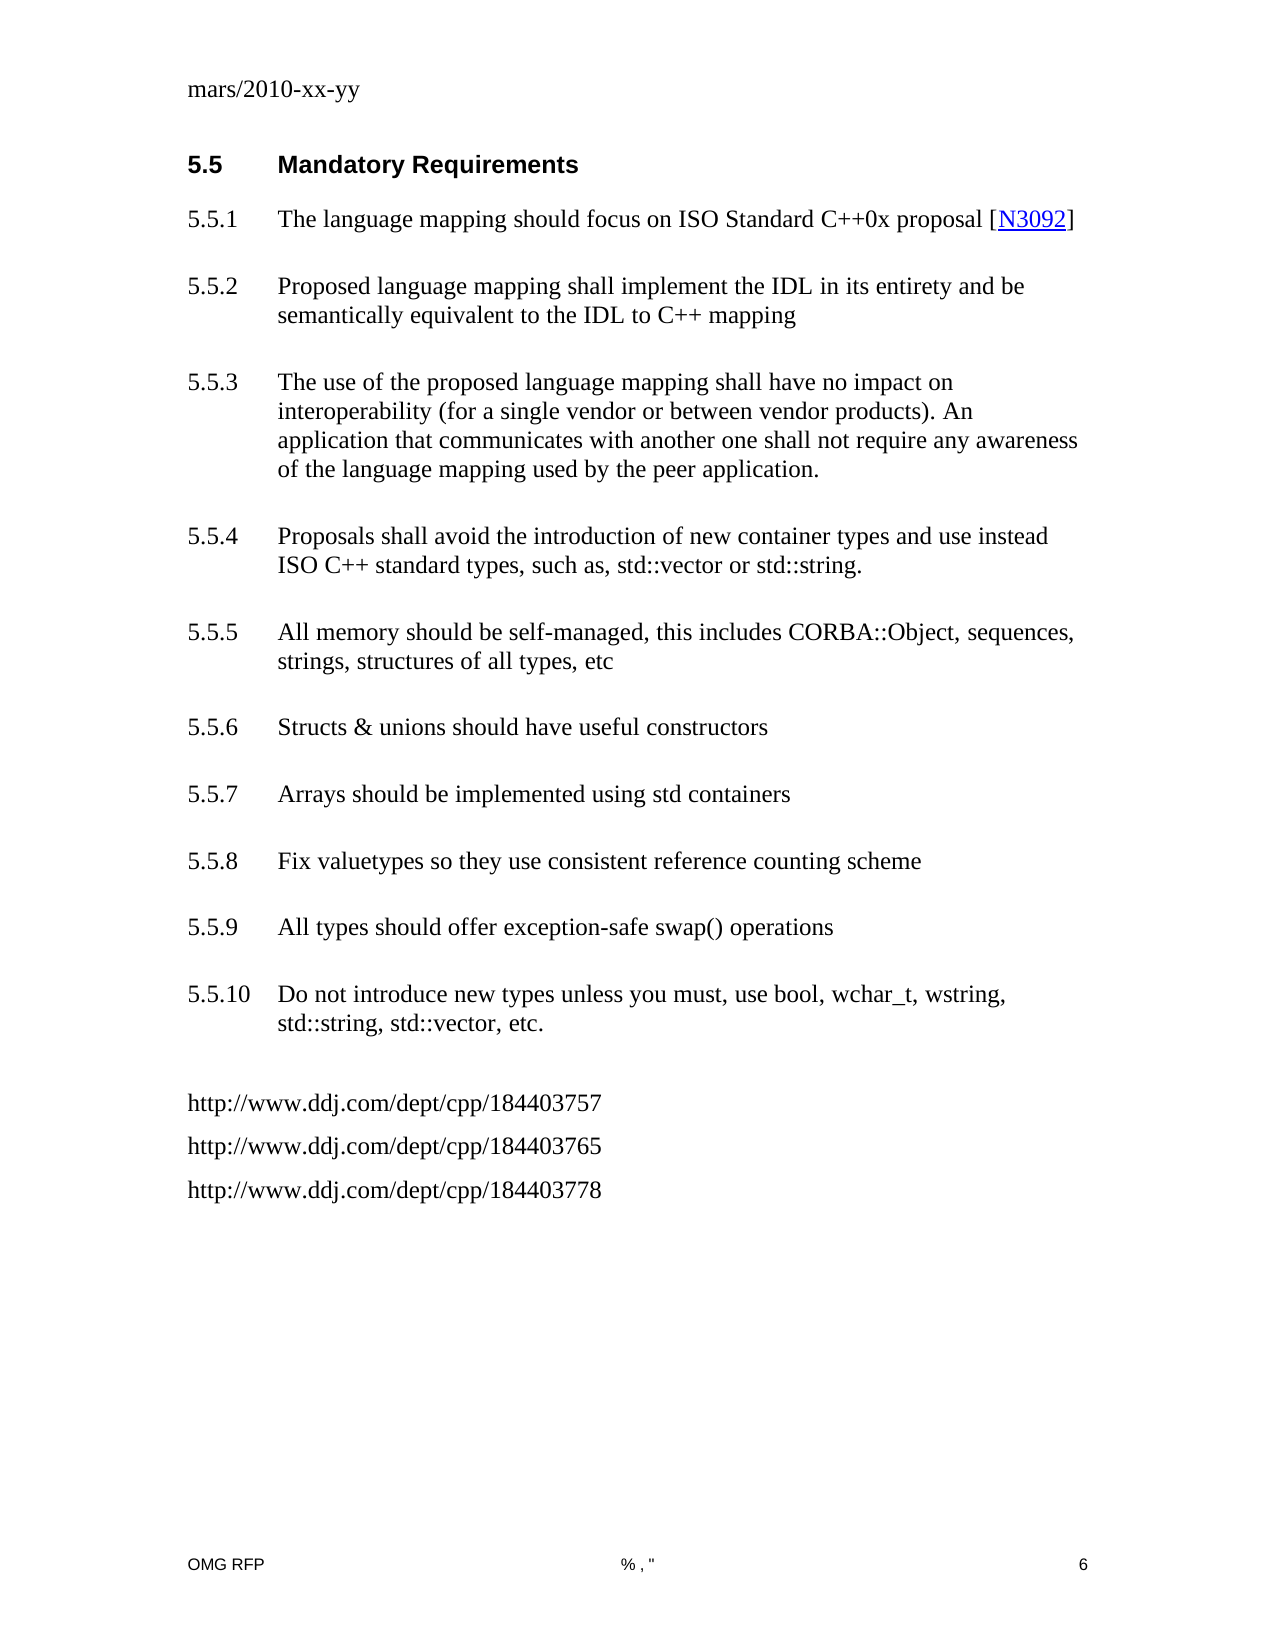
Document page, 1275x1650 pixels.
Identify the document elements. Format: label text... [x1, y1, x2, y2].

subtitle Mandatory Requirements [187, 150, 1087, 179]
subtitle Fix valuetypes so they use consistent reference counting scheme [187, 846, 1087, 875]
subtitle Proposals shall avoid the introduction of new container types and use instead ISO C++ standard types, such as, std::vector or std::string. [187, 521, 1087, 579]
subtitle The language mapping should focus on ISO Standard C++0x proposal [N3092] [187, 204, 1087, 233]
subtitle The use of the proposed language mapping shall have no impact on interoperability (for a single vendor or between vendor products). An application that communicates with another one shall not require any awareness of the language mapping used by the peer application. [187, 367, 1087, 483]
text http://www.ddj.com/dept/cpp/184403757 [187, 1088, 1087, 1116]
subtitle Structs & unions should have useful constructors [187, 712, 1087, 742]
text http://www.ddj.com/dept/cpp/184403765 [187, 1132, 1087, 1160]
subtitle Proposed language mapping shall implement the IDL in its entirety and be semantically equivalent to the IDL to C++ mapping [187, 271, 1087, 329]
subtitle Arrays should be implemented using std containers [187, 779, 1087, 808]
subtitle All memory should be self-managed, this includes CORBA::Object, sequences, strings, structures of all types, etc [187, 617, 1087, 675]
subtitle All types should offer exception-safe swap() operations [187, 912, 1087, 942]
subtitle Do not introduce new types unless you must, use bool, wchar_t, wstring, std::string, std::vector, etc. [187, 979, 1087, 1037]
text http://www.ddj.com/dept/cpp/184403778 [187, 1176, 1087, 1204]
